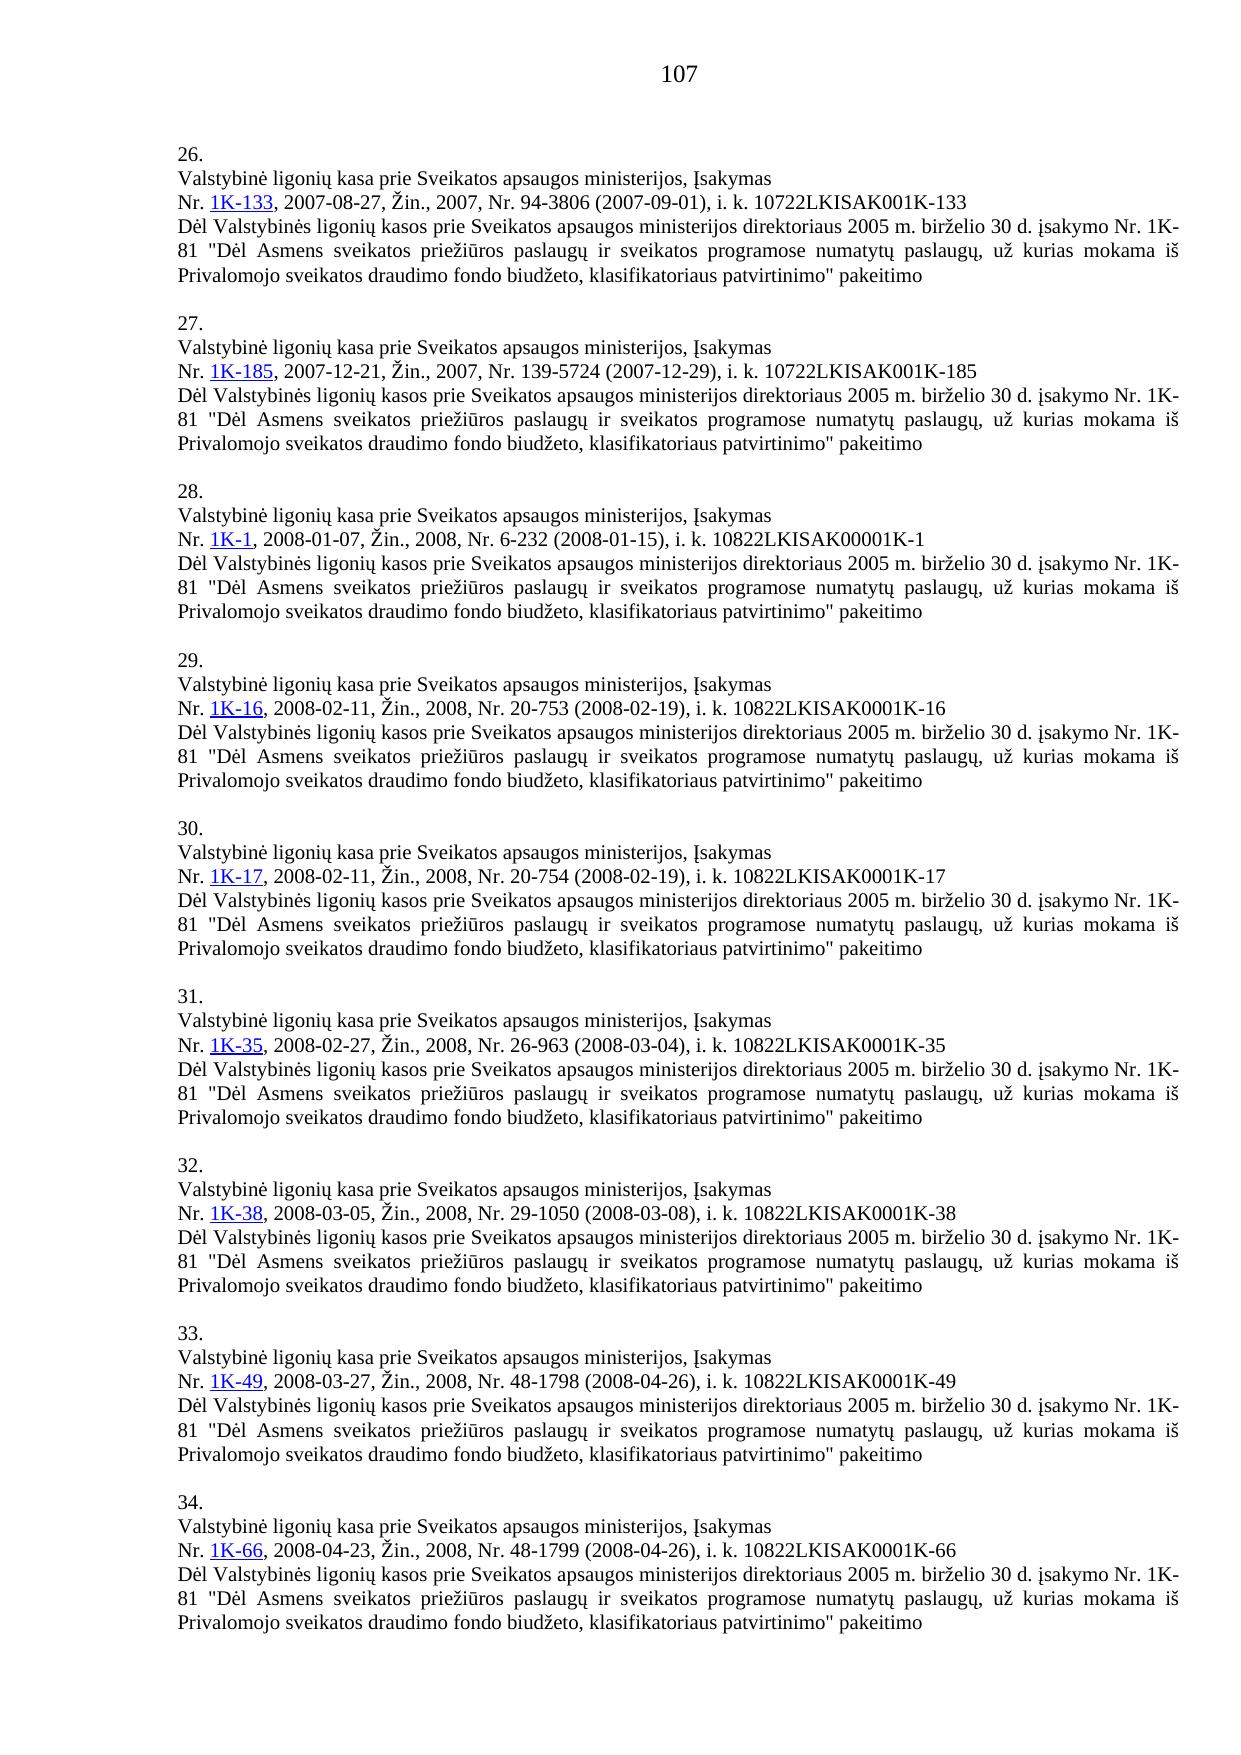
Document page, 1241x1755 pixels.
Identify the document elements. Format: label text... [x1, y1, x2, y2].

text Nr. 1K-38, 2008-03-05, Žin., 2008, Nr. 29-1050 (2008-03-08), i. k. 10822LKISAK0001K-38 [177, 1201, 1181, 1225]
text Valstybinė ligonių kasa prie Sveikatos apsaugos ministerijos, Įsakymas [177, 840, 1181, 864]
text Valstybinė ligonių kasa prie Sveikatos apsaugos ministerijos, Įsakymas [177, 1514, 1181, 1538]
text Nr. 1K-49, 2008-03-27, Žin., 2008, Nr. 48-1798 (2008-04-26), i. k. 10822LKISAK0001K-49 [177, 1369, 1181, 1393]
text Dėl Valstybinės ligonių kasos prie Sveikatos apsaugos ministerijos direktoriaus 2005 m. birželio 30 d. įsakymo Nr. 1K-81 "Dėl Asmens sveikatos priežiūros paslaugų ir sveikatos programose numatytų paslaugų, už kurias mokama iš Privalomojo sveikatos draudimo fondo biudžeto, klasifikatoriaus patvirtinimo" pakeitimo [177, 551, 1181, 623]
text Dėl Valstybinės ligonių kasos prie Sveikatos apsaugos ministerijos direktoriaus 2005 m. birželio 30 d. įsakymo Nr. 1K-81 "Dėl Asmens sveikatos priežiūros paslaugų ir sveikatos programose numatytų paslaugų, už kurias mokama iš Privalomojo sveikatos draudimo fondo biudžeto, klasifikatoriaus patvirtinimo" pakeitimo [177, 1225, 1181, 1297]
text Nr. 1K-133, 2007-08-27, Žin., 2007, Nr. 94-3806 (2007-09-01), i. k. 10722LKISAK001K-133 [177, 190, 1181, 214]
text 27. [177, 311, 1181, 335]
text Valstybinė ligonių kasa prie Sveikatos apsaugos ministerijos, Įsakymas [177, 1177, 1181, 1201]
text Nr. 1K-185, 2007-12-21, Žin., 2007, Nr. 139-5724 (2007-12-29), i. k. 10722LKISAK001K-185 [177, 359, 1181, 383]
text Dėl Valstybinės ligonių kasos prie Sveikatos apsaugos ministerijos direktoriaus 2005 m. birželio 30 d. įsakymo Nr. 1K-81 "Dėl Asmens sveikatos priežiūros paslaugų ir sveikatos programose numatytų paslaugų, už kurias mokama iš Privalomojo sveikatos draudimo fondo biudžeto, klasifikatoriaus patvirtinimo" pakeitimo [177, 720, 1181, 792]
text Valstybinė ligonių kasa prie Sveikatos apsaugos ministerijos, Įsakymas [177, 1345, 1181, 1369]
text Dėl Valstybinės ligonių kasos prie Sveikatos apsaugos ministerijos direktoriaus 2005 m. birželio 30 d. įsakymo Nr. 1K-81 "Dėl Asmens sveikatos priežiūros paslaugų ir sveikatos programose numatytų paslaugų, už kurias mokama iš Privalomojo sveikatos draudimo fondo biudžeto, klasifikatoriaus patvirtinimo" pakeitimo [177, 1393, 1181, 1466]
text Dėl Valstybinės ligonių kasos prie Sveikatos apsaugos ministerijos direktoriaus 2005 m. birželio 30 d. įsakymo Nr. 1K-81 "Dėl Asmens sveikatos priežiūros paslaugų ir sveikatos programose numatytų paslaugų, už kurias mokama iš Privalomojo sveikatos draudimo fondo biudžeto, klasifikatoriaus patvirtinimo" pakeitimo [177, 214, 1181, 287]
text 28. [177, 479, 1181, 503]
text 29. [177, 647, 1181, 672]
text Nr. 1K-16, 2008-02-11, Žin., 2008, Nr. 20-753 (2008-02-19), i. k. 10822LKISAK0001K-16 [177, 696, 1181, 720]
text Nr. 1K-66, 2008-04-23, Žin., 2008, Nr. 48-1799 (2008-04-26), i. k. 10822LKISAK0001K-66 [177, 1538, 1181, 1562]
text 26. [177, 142, 1181, 166]
text Dėl Valstybinės ligonių kasos prie Sveikatos apsaugos ministerijos direktoriaus 2005 m. birželio 30 d. įsakymo Nr. 1K-81 "Dėl Asmens sveikatos priežiūros paslaugų ir sveikatos programose numatytų paslaugų, už kurias mokama iš Privalomojo sveikatos draudimo fondo biudžeto, klasifikatoriaus patvirtinimo" pakeitimo [177, 1057, 1181, 1129]
text 34. [177, 1490, 1181, 1514]
text 31. [177, 984, 1181, 1008]
text 32. [177, 1153, 1181, 1177]
text Valstybinė ligonių kasa prie Sveikatos apsaugos ministerijos, Įsakymas [177, 166, 1181, 190]
text Dėl Valstybinės ligonių kasos prie Sveikatos apsaugos ministerijos direktoriaus 2005 m. birželio 30 d. įsakymo Nr. 1K-81 "Dėl Asmens sveikatos priežiūros paslaugų ir sveikatos programose numatytų paslaugų, už kurias mokama iš Privalomojo sveikatos draudimo fondo biudžeto, klasifikatoriaus patvirtinimo" pakeitimo [177, 383, 1181, 455]
text 33. [177, 1321, 1181, 1345]
text Dėl Valstybinės ligonių kasos prie Sveikatos apsaugos ministerijos direktoriaus 2005 m. birželio 30 d. įsakymo Nr. 1K-81 "Dėl Asmens sveikatos priežiūros paslaugų ir sveikatos programose numatytų paslaugų, už kurias mokama iš Privalomojo sveikatos draudimo fondo biudžeto, klasifikatoriaus patvirtinimo" pakeitimo [177, 888, 1181, 960]
text Nr. 1K-35, 2008-02-27, Žin., 2008, Nr. 26-963 (2008-03-04), i. k. 10822LKISAK0001K-35 [177, 1032, 1181, 1057]
text Valstybinė ligonių kasa prie Sveikatos apsaugos ministerijos, Įsakymas [177, 1008, 1181, 1032]
text Valstybinė ligonių kasa prie Sveikatos apsaugos ministerijos, Įsakymas [177, 335, 1181, 359]
text Nr. 1K-1, 2008-01-07, Žin., 2008, Nr. 6-232 (2008-01-15), i. k. 10822LKISAK00001K-1 [177, 527, 1181, 551]
text 30. [177, 816, 1181, 840]
text Dėl Valstybinės ligonių kasos prie Sveikatos apsaugos ministerijos direktoriaus 2005 m. birželio 30 d. įsakymo Nr. 1K-81 "Dėl Asmens sveikatos priežiūros paslaugų ir sveikatos programose numatytų paslaugų, už kurias mokama iš Privalomojo sveikatos draudimo fondo biudžeto, klasifikatoriaus patvirtinimo" pakeitimo [177, 1562, 1181, 1634]
text Valstybinė ligonių kasa prie Sveikatos apsaugos ministerijos, Įsakymas [177, 503, 1181, 527]
text Valstybinė ligonių kasa prie Sveikatos apsaugos ministerijos, Įsakymas [177, 672, 1181, 696]
text Nr. 1K-17, 2008-02-11, Žin., 2008, Nr. 20-754 (2008-02-19), i. k. 10822LKISAK0001K-17 [177, 864, 1181, 888]
